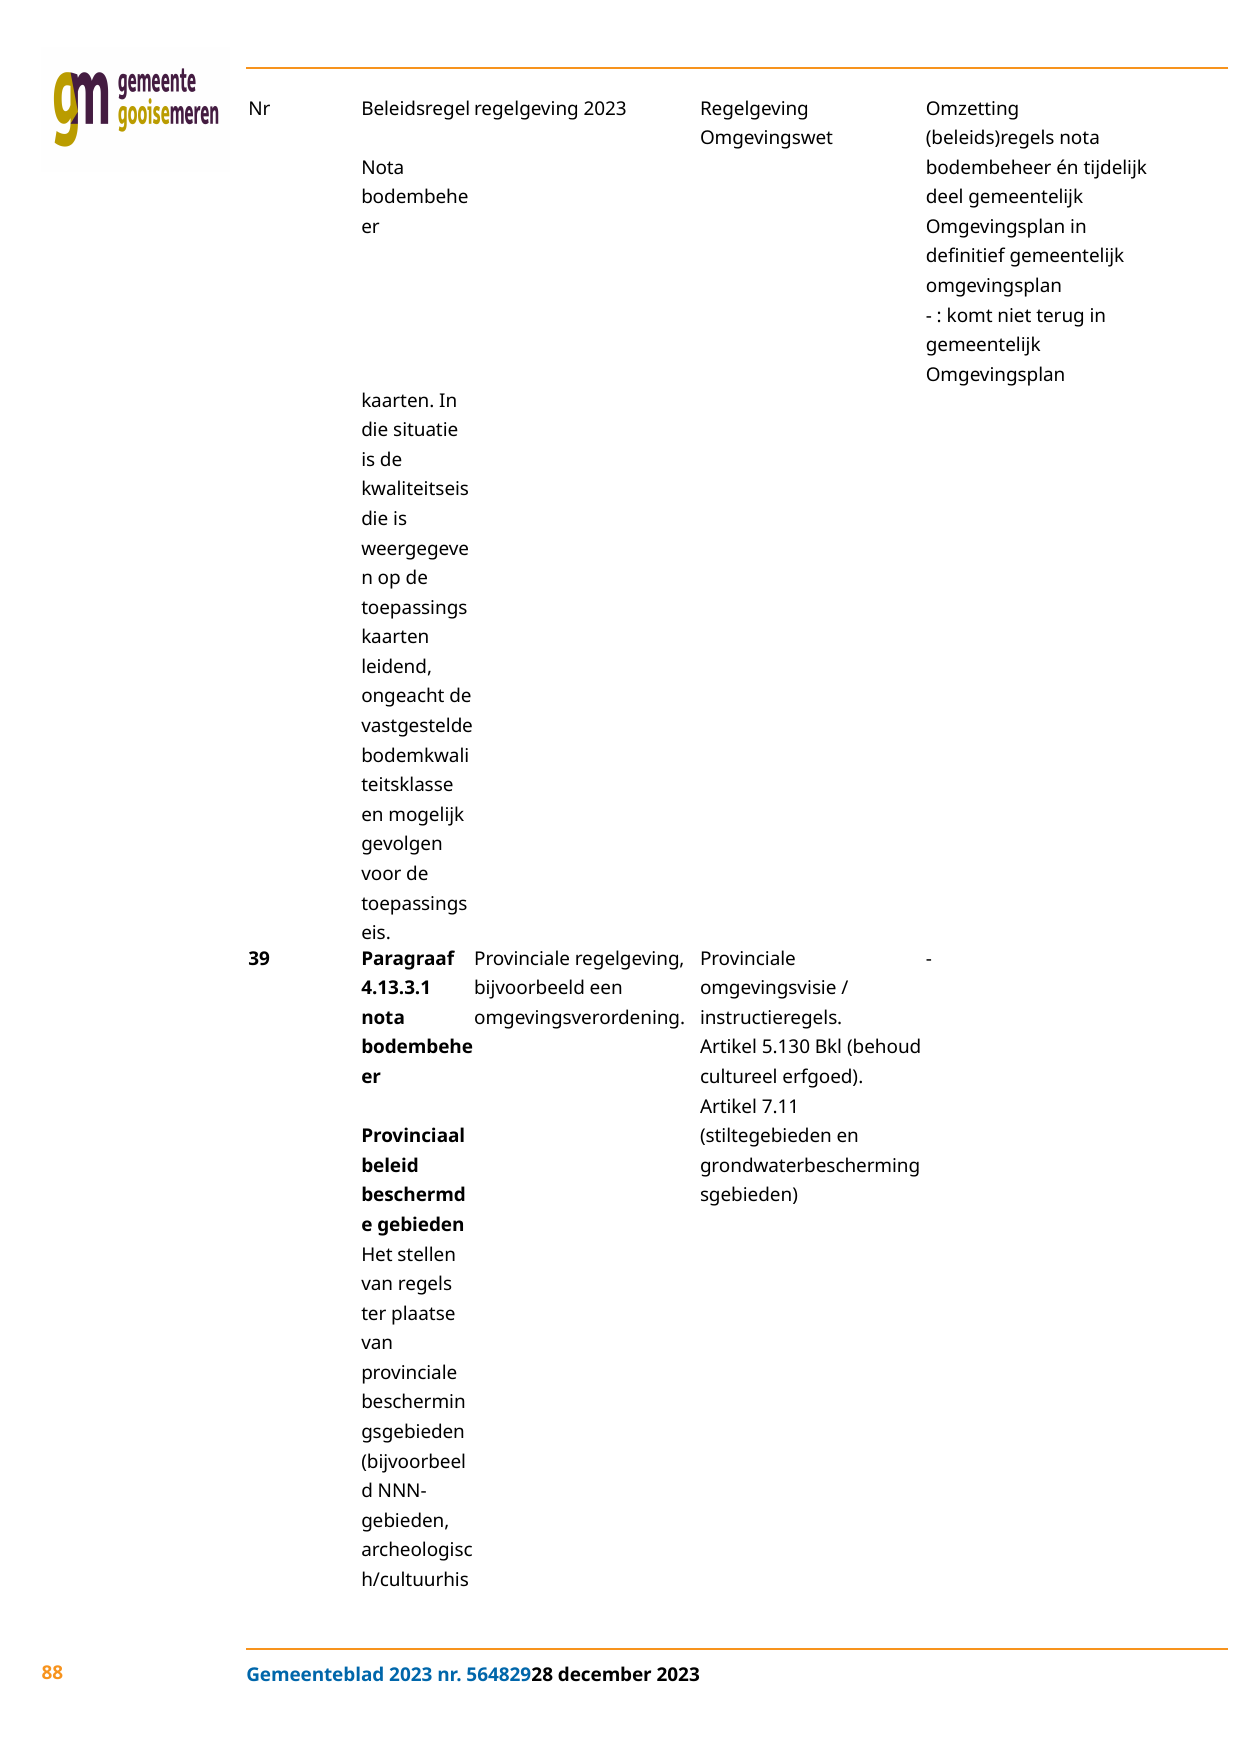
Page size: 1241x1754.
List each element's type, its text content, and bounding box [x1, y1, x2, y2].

table_cell Provinciale regelgeving, bijvoorbeeld een omgevingsverordening. [474, 945, 700, 1592]
table_cell kaarten. In die situatie is de kwaliteitseis die is weergegeven op de toepassingskaarten leidend, ongeacht de vastgestelde bodemkwaliteitsklasse en mogelijk gevolgen voor de toepassingseis. [361, 387, 474, 945]
table_header Nr [248, 95, 361, 387]
table_cell Provinciale omgevingsvisie / instructieregels. Artikel 5.130 Bkl (behoud cultureel erfgoed). Artikel 7.11 (stiltegebieden en grondwaterbeschermingsgebieden) [700, 945, 926, 1592]
table_cell [926, 387, 1152, 945]
table_cell [248, 387, 361, 945]
table_header Omzetting (beleids)regels nota bodembeheer én tijdelijk deel gemeentelijk Omgevingsplan in definitief gemeentelijk omgevingsplan - : komt niet terug in gemeentelijk Omgevingsplan [926, 95, 1152, 387]
table_header Regelgeving Omgevingswet [700, 95, 926, 387]
picture [41, 47, 231, 172]
table_cell - [926, 945, 1152, 1592]
table_cell [474, 387, 700, 945]
table_cell [700, 387, 926, 945]
table_header Beleidsregel Nota bodembeheer [361, 95, 474, 387]
table_header regelgeving 2023 [474, 95, 700, 387]
table_cell Paragraaf 4.13.3.1 nota bodembeheer Provinciaal beleid beschermde gebieden Het stellen van regels ter plaatse van provinciale beschermingsgebieden (bijvoorbeeld NNN-gebieden, archeologisch/cultuurhis [361, 945, 474, 1592]
table_cell 39 [248, 945, 361, 1592]
